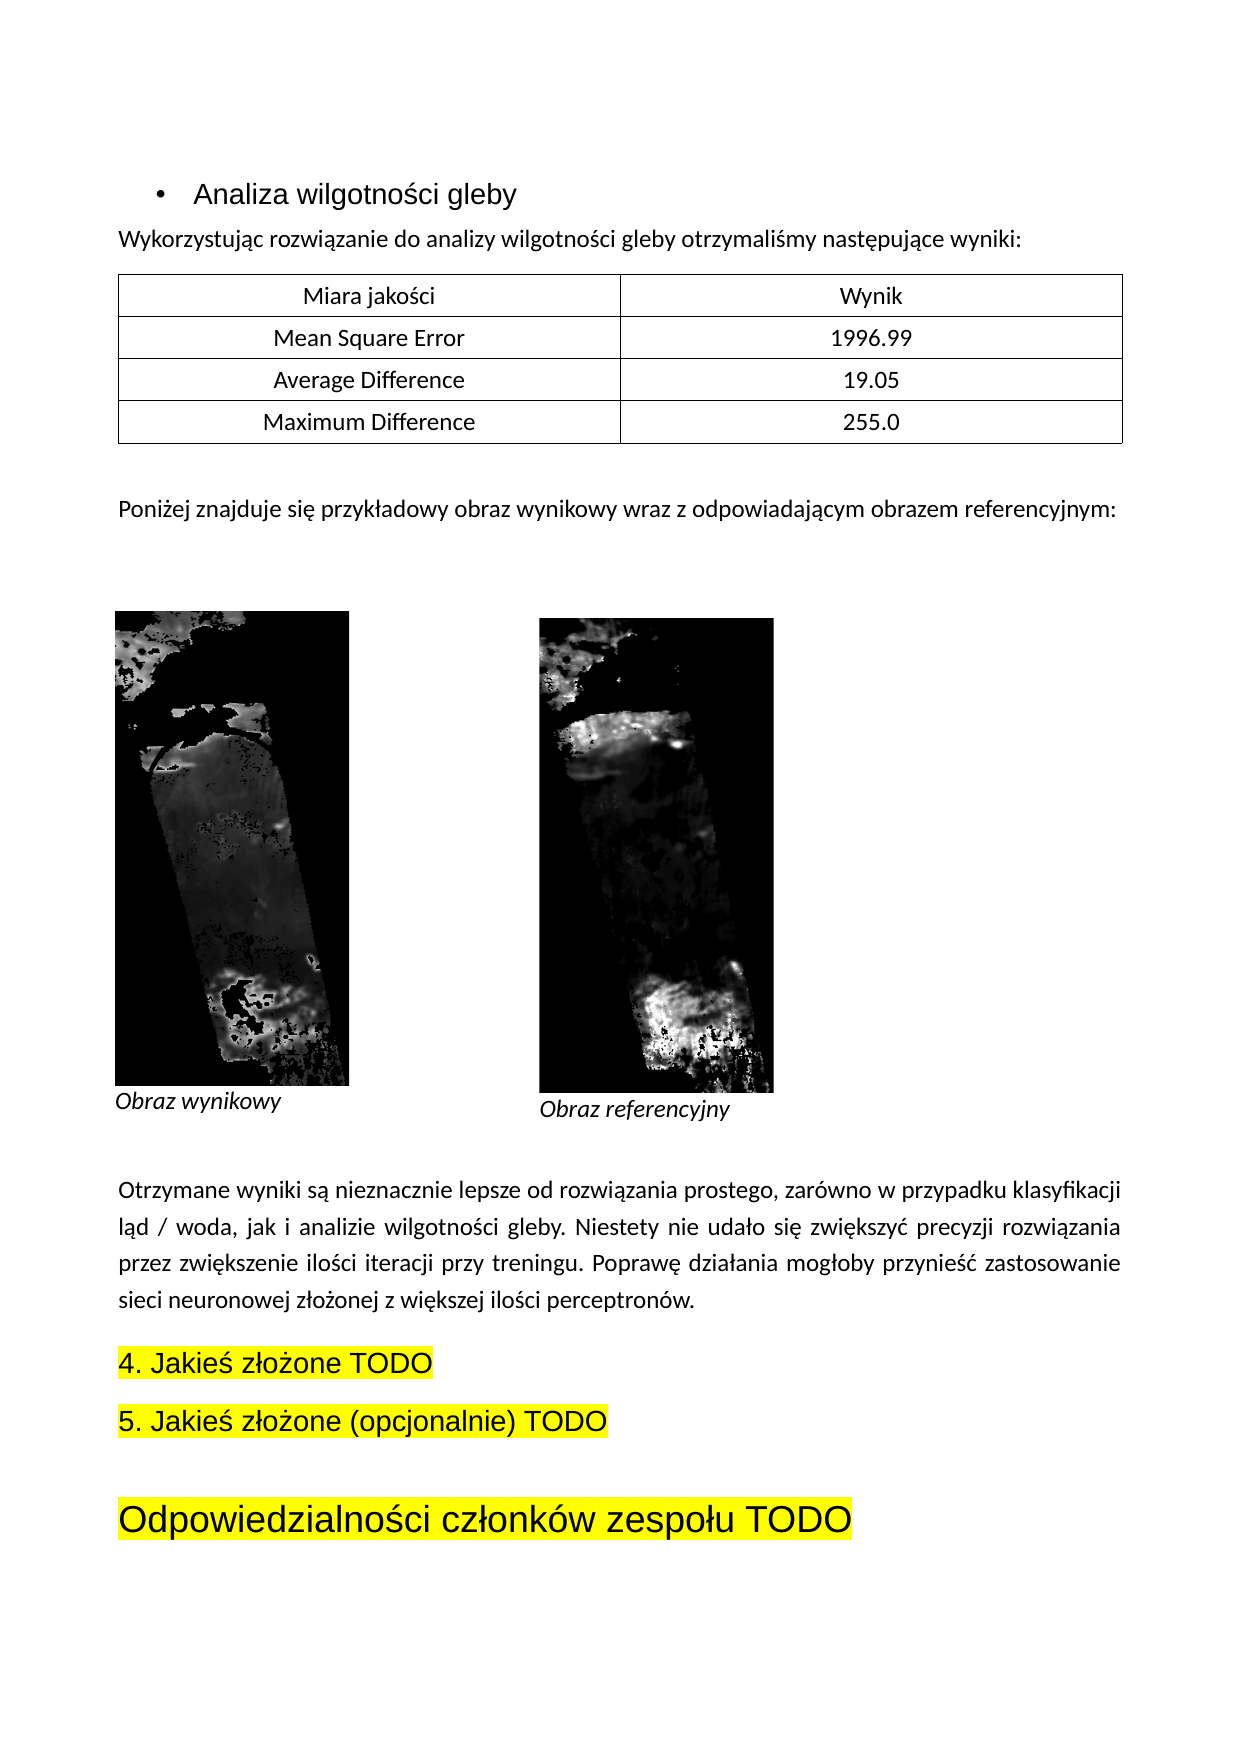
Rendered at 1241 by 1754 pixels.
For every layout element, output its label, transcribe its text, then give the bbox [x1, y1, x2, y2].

text Poniżej znajduje się przykładowy obraz wynikowy wraz z odpowiadającym obrazem referencyjnym: [118, 494, 1122, 524]
table_cell 255.0 [621, 401, 1122, 442]
text Obraz wynikowy [115, 1086, 349, 1116]
text Obraz referencyjny [539, 1093, 774, 1123]
table_header Wynik [621, 275, 1122, 316]
picture [115, 611, 350, 1086]
table_header Miara jakości [119, 275, 620, 316]
text Otrzymane wyniki są nieznacznie lepsze od rozwiązania prostego, zarówno w przypadku klasyfikacji ląd / woda, jak i analizie wilgotności gleby. Niestety nie udało się zwiększyć precyzji rozwiązania przez zwiększenie ilości iteracji przy treningu. Poprawę działania mogłoby przynieść zastosowanie sieci neuronowej złożonej z większej ilości perceptronów. [118, 1174, 1122, 1314]
subtitle 5. Jakieś złożone (opcjonalnie) TODO [118, 1404, 1122, 1438]
subtitle 4. Jakieś złożone TODO [118, 1346, 1122, 1379]
table_cell 1996.99 [621, 317, 1122, 358]
text Odpowiedzialności członków zespołu TODO [118, 1497, 1122, 1540]
table_cell Average Difference [119, 359, 620, 400]
subtitle Analiza wilgotności gleby [156, 177, 1122, 210]
text Wykorzystując rozwiązanie do analizy wilgotności gleby otrzymaliśmy następujące wyniki: [118, 223, 1122, 253]
table_cell Mean Square Error [119, 317, 620, 358]
picture [539, 618, 774, 1093]
table_cell Maximum Difference [119, 401, 620, 442]
table_cell 19.05 [621, 359, 1122, 400]
